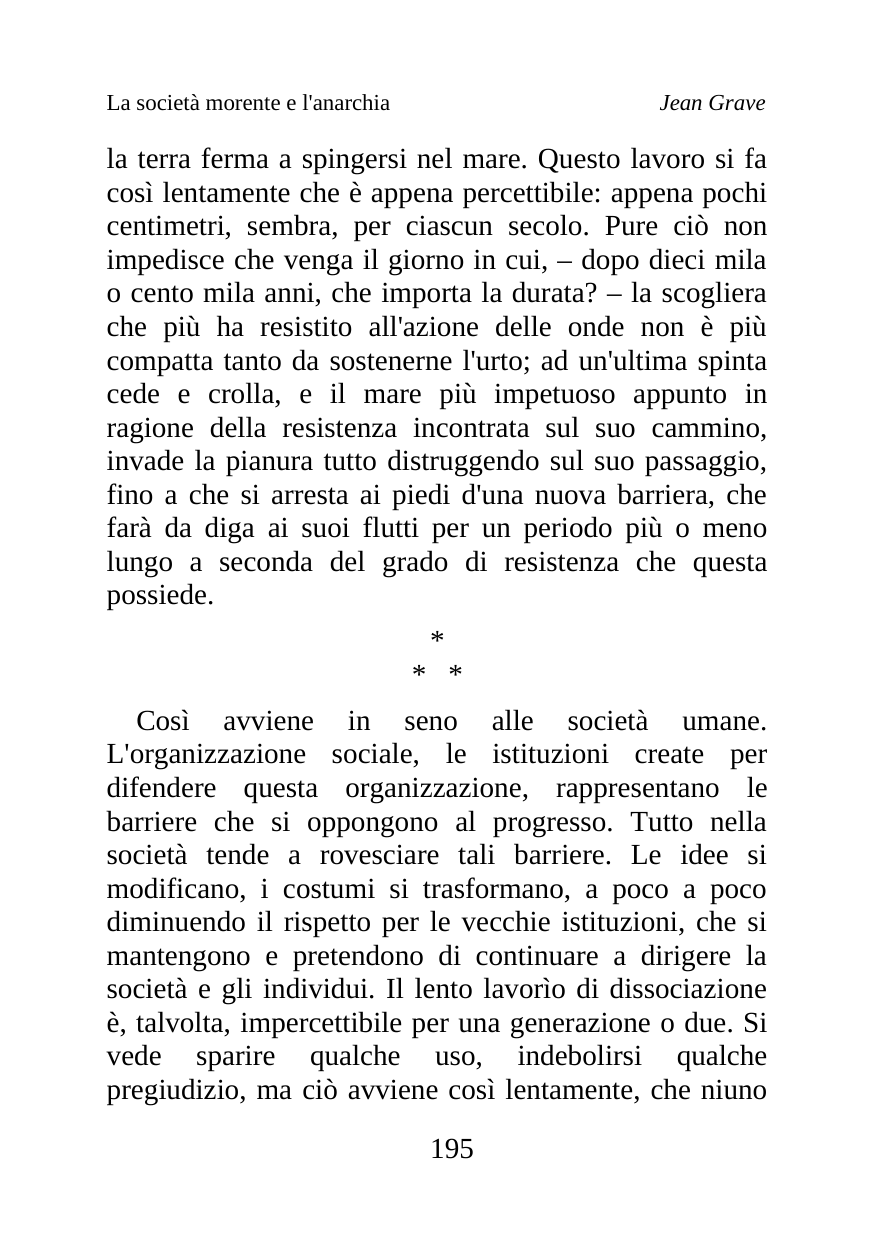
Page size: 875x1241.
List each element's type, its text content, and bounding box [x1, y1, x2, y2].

text Così avviene in seno alle società umane. L'organizzazione sociale, le istituzioni create per difendere questa organizzazione, rappresentano le barriere che si oppongono al progresso. Tutto nella società tende a rovesciare tali barriere. Le idee si modificano, i costumi si trasformano, a poco a poco diminuendo il rispetto per le vecchie istituzioni, che si mantengono e pretendono di continuare a dirigere la società e gli individui. Il lento lavorìo di dissociazione è, talvolta, impercettibile per una generazione o due. Si vede sparire qualche uso, indebolirsi qualche pregiudizio, ma ciò avviene così lentamente, che niuno [106, 703, 768, 1106]
text la terra ferma a spingersi nel mare. Questo lavoro si fa così lentamente che è appena percettibile: appena pochi centimetri, sembra, per ciascun secolo. Pure ciò non impedisce che venga il giorno in cui, – dopo dieci mila o cento mila anni, che importa la durata? – la scogliera che più ha resistito all'azione delle onde non è più compatta tanto da sostenerne l'urto; ad un'ultima spinta cede e crolla, e il mare più impetuoso appunto in ragione della resistenza incontrata sul suo cammino, invade la pianura tutto distruggendo sul suo passaggio, fino a che si arresta ai piedi d'una nuova barriera, che farà da diga ai suoi flutti per un periodo più o meno lungo a seconda del grado di resistenza che questa possiede. [106, 141, 768, 611]
text * * * [106, 623, 768, 691]
